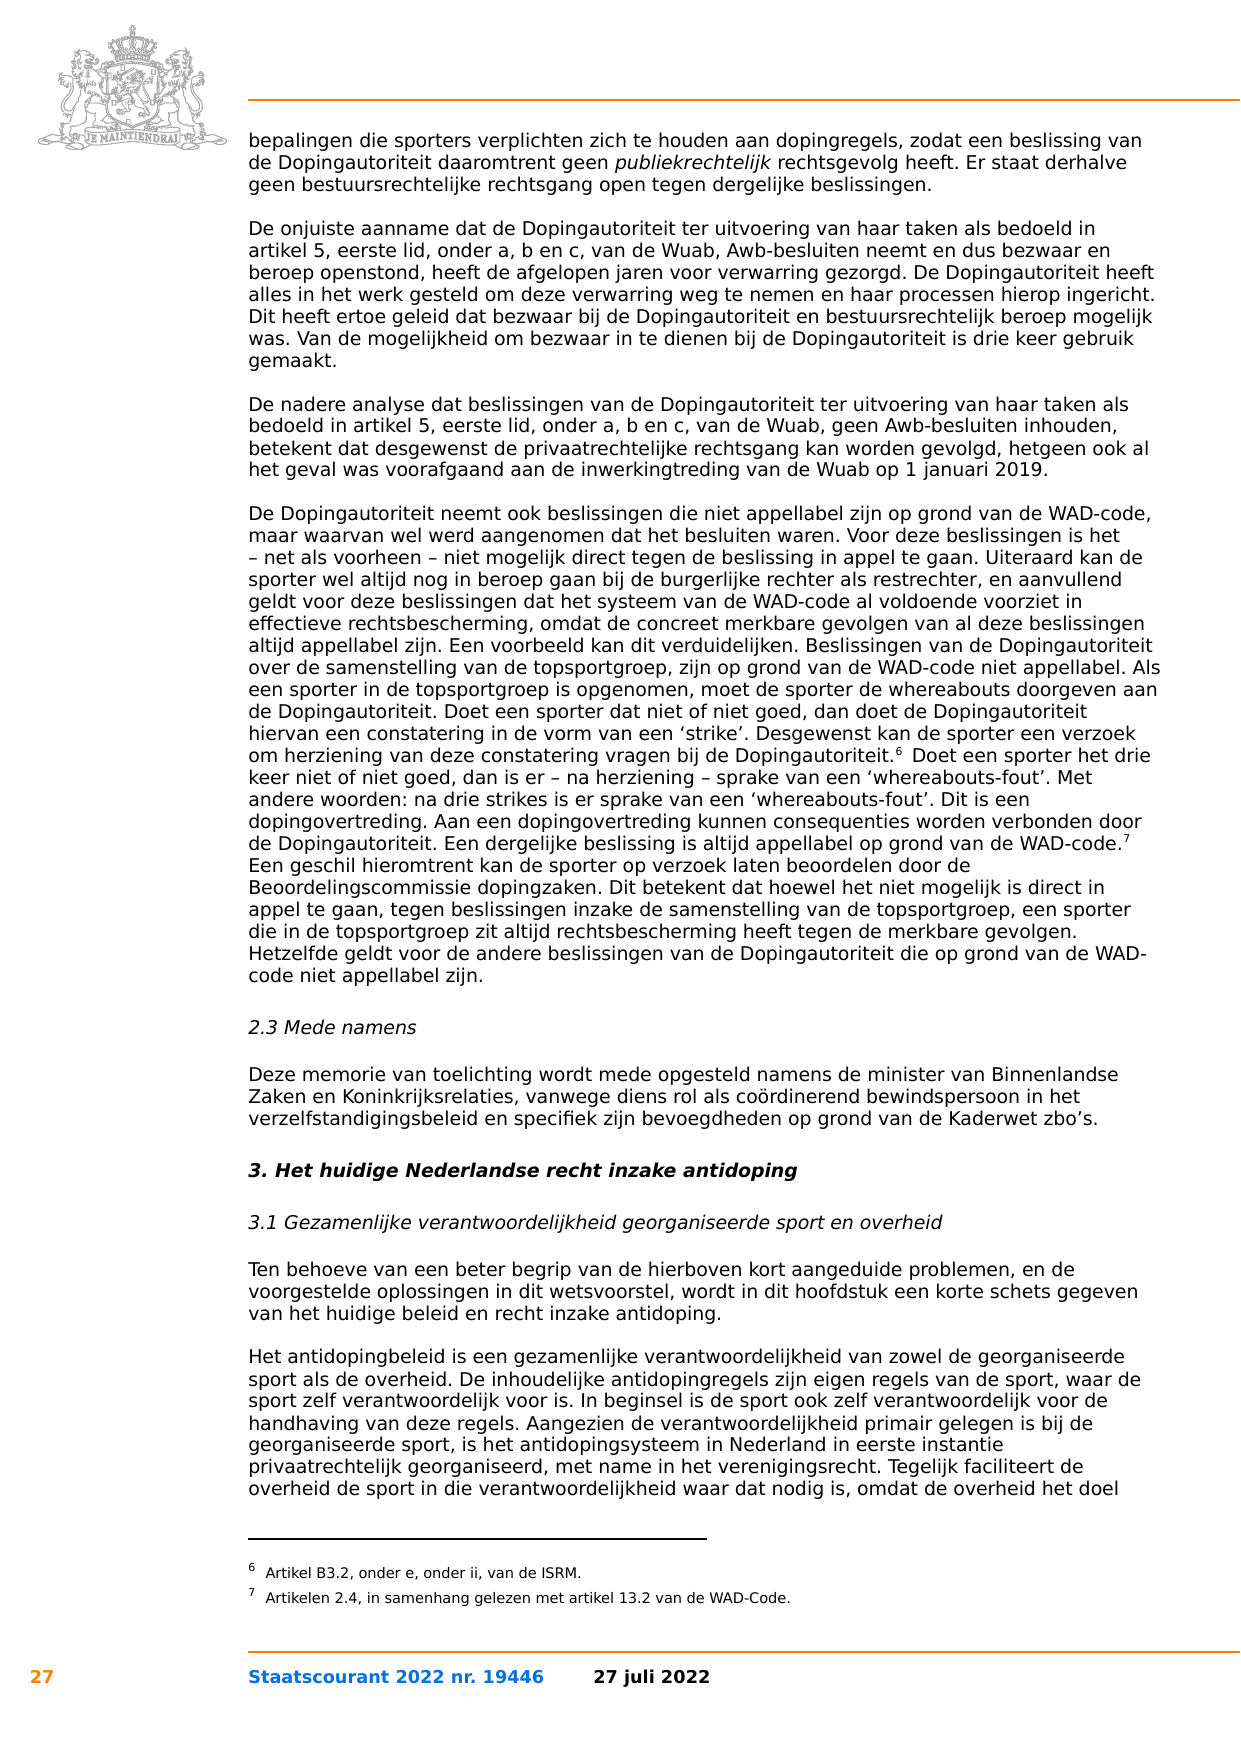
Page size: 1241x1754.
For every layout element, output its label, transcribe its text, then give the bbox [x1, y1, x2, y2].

text De onjuiste aanname dat de Dopingautoriteit ter uitvoering van haar taken als bedoeld in artikel 5, eerste lid, onder a, b en c, van de Wuab, Awb-besluiten neemt en dus bezwaar en beroep openstond, heeft de afgelopen jaren voor verwarring gezorgd. De Dopingautoriteit heeft alles in het werk gesteld om deze verwarring weg te nemen en haar processen hierop ingericht. Dit heeft ertoe geleid dat bezwaar bij de Dopingautoriteit en bestuursrechtelijk beroep mogelijk was. Van de mogelijkheid om bezwaar in te dienen bij de Dopingautoriteit is drie keer gebruik gemaakt. [248, 218, 1163, 372]
picture [38, 25, 227, 150]
text Het antidopingbeleid is een gezamenlijke verantwoordelijkheid van zowel de georganiseerde sport als de overheid. De inhoudelijke antidopingregels zijn eigen regels van de sport, waar de sport zelf verantwoordelijk voor is. In beginsel is de sport ook zelf verantwoordelijk voor de handhaving van deze regels. Aangezien de verantwoordelijkheid primair gelegen is bij de georganiseerde sport, is het antidopingsysteem in Nederland in eerste instantie privaatrechtelijk georganiseerd, met name in het verenigingsrecht. Tegelijk faciliteert de overheid de sport in die verantwoordelijkheid waar dat nodig is, omdat de overheid het doel [248, 1346, 1163, 1500]
text Artikel B3.2, onder e, onder ii, van de ISRM. [248, 1561, 1163, 1583]
subtitle 3. Het huidige Nederlandse recht inzake antidoping [248, 1160, 1163, 1182]
text Artikelen 2.4, in samenhang gelezen met artikel 13.2 van de WAD-Code. [248, 1586, 1163, 1608]
subtitle 2.3 Mede namens [248, 1017, 1163, 1039]
text De nadere analyse dat beslissingen van de Dopingautoriteit ter uitvoering van haar taken als bedoeld in artikel 5, eerste lid, onder a, b en c, van de Wuab, geen Awb-besluiten inhouden, betekent dat desgewenst de privaatrechtelijke rechtsgang kan worden gevolgd, hetgeen ook al het geval was voorafgaand aan de inwerkingtreding van de Wuab op 1 januari 2019. [248, 393, 1163, 481]
text bepalingen die sporters verplichten zich te houden aan dopingregels, zodat een beslissing van de Dopingautoriteit daaromtrent geen publiekrechtelijk rechtsgevolg heeft. Er staat derhalve geen bestuursrechtelijke rechtsgang open tegen dergelijke beslissingen. [248, 130, 1163, 196]
text Ten behoeve van een beter begrip van de hierboven kort aangeduide problemen, en de voorgestelde oplossingen in dit wetsvoorstel, wordt in dit hoofdstuk een korte schets gegeven van het huidige beleid en recht inzake antidoping. [248, 1259, 1163, 1324]
text De Dopingautoriteit neemt ook beslissingen die niet appellabel zijn op grond van de WAD-code, maar waarvan wel werd aangenomen dat het besluiten waren. Voor deze beslissingen is het – net als voorheen – niet mogelijk direct tegen de beslissing in appel te gaan. Uiteraard kan de sporter wel altijd nog in beroep gaan bij de burgerlijke rechter als restrechter, en aanvullend geldt voor deze beslissingen dat het systeem van de WAD-code al voldoende voorziet in effectieve rechtsbescherming, omdat de concreet merkbare gevolgen van al deze beslissingen altijd appellabel zijn. Een voorbeeld kan dit verduidelijken. Beslissingen van de Dopingautoriteit over de samenstelling van de topsportgroep, zijn op grond van de WAD-code niet appellabel. Als een sporter in de topsportgroep is opgenomen, moet de sporter de whereabouts doorgeven aan de Dopingautoriteit. Doet een sporter dat niet of niet goed, dan doet de Dopingautoriteit hiervan een constatering in de vorm van een ‘strike’. Desgewenst kan de sporter een verzoek om herziening van deze constatering vragen bij de Dopingautoriteit. Doet een sporter het drie keer niet of niet goed, dan is er – na herziening – sprake van een ‘whereabouts-fout’. Met andere woorden: na drie strikes is er sprake van een ‘whereabouts-fout’. Dit is een dopingovertreding. Aan een dopingovertreding kunnen consequenties worden verbonden door de Dopingautoriteit. Een dergelijke beslissing is altijd appellabel op grond van de WAD-code. Een geschil hieromtrent kan de sporter op verzoek laten beoordelen door de Beoordelingscommissie dopingzaken. Dit betekent dat hoewel het niet mogelijk is direct in appel te gaan, tegen beslissingen inzake de samenstelling van de topsportgroep, een sporter die in de topsportgroep zit altijd rechtsbescherming heeft tegen de merkbare gevolgen. Hetzelfde geldt voor de andere beslissingen van de Dopingautoriteit die op grond van de WAD-code niet appellabel zijn. [248, 503, 1163, 987]
text Deze memorie van toelichting wordt mede opgesteld namens de minister van Binnenlandse Zaken en Koninkrijksrelaties, vanwege diens rol als coördinerend bewindspersoon in het verzelfstandigingsbeleid en specifiek zijn bevoegdheden op grond van de Kaderwet zbo’s. [248, 1064, 1163, 1130]
subtitle 3.1 Gezamenlijke verantwoordelijkheid georganiseerde sport en overheid [248, 1212, 1163, 1234]
